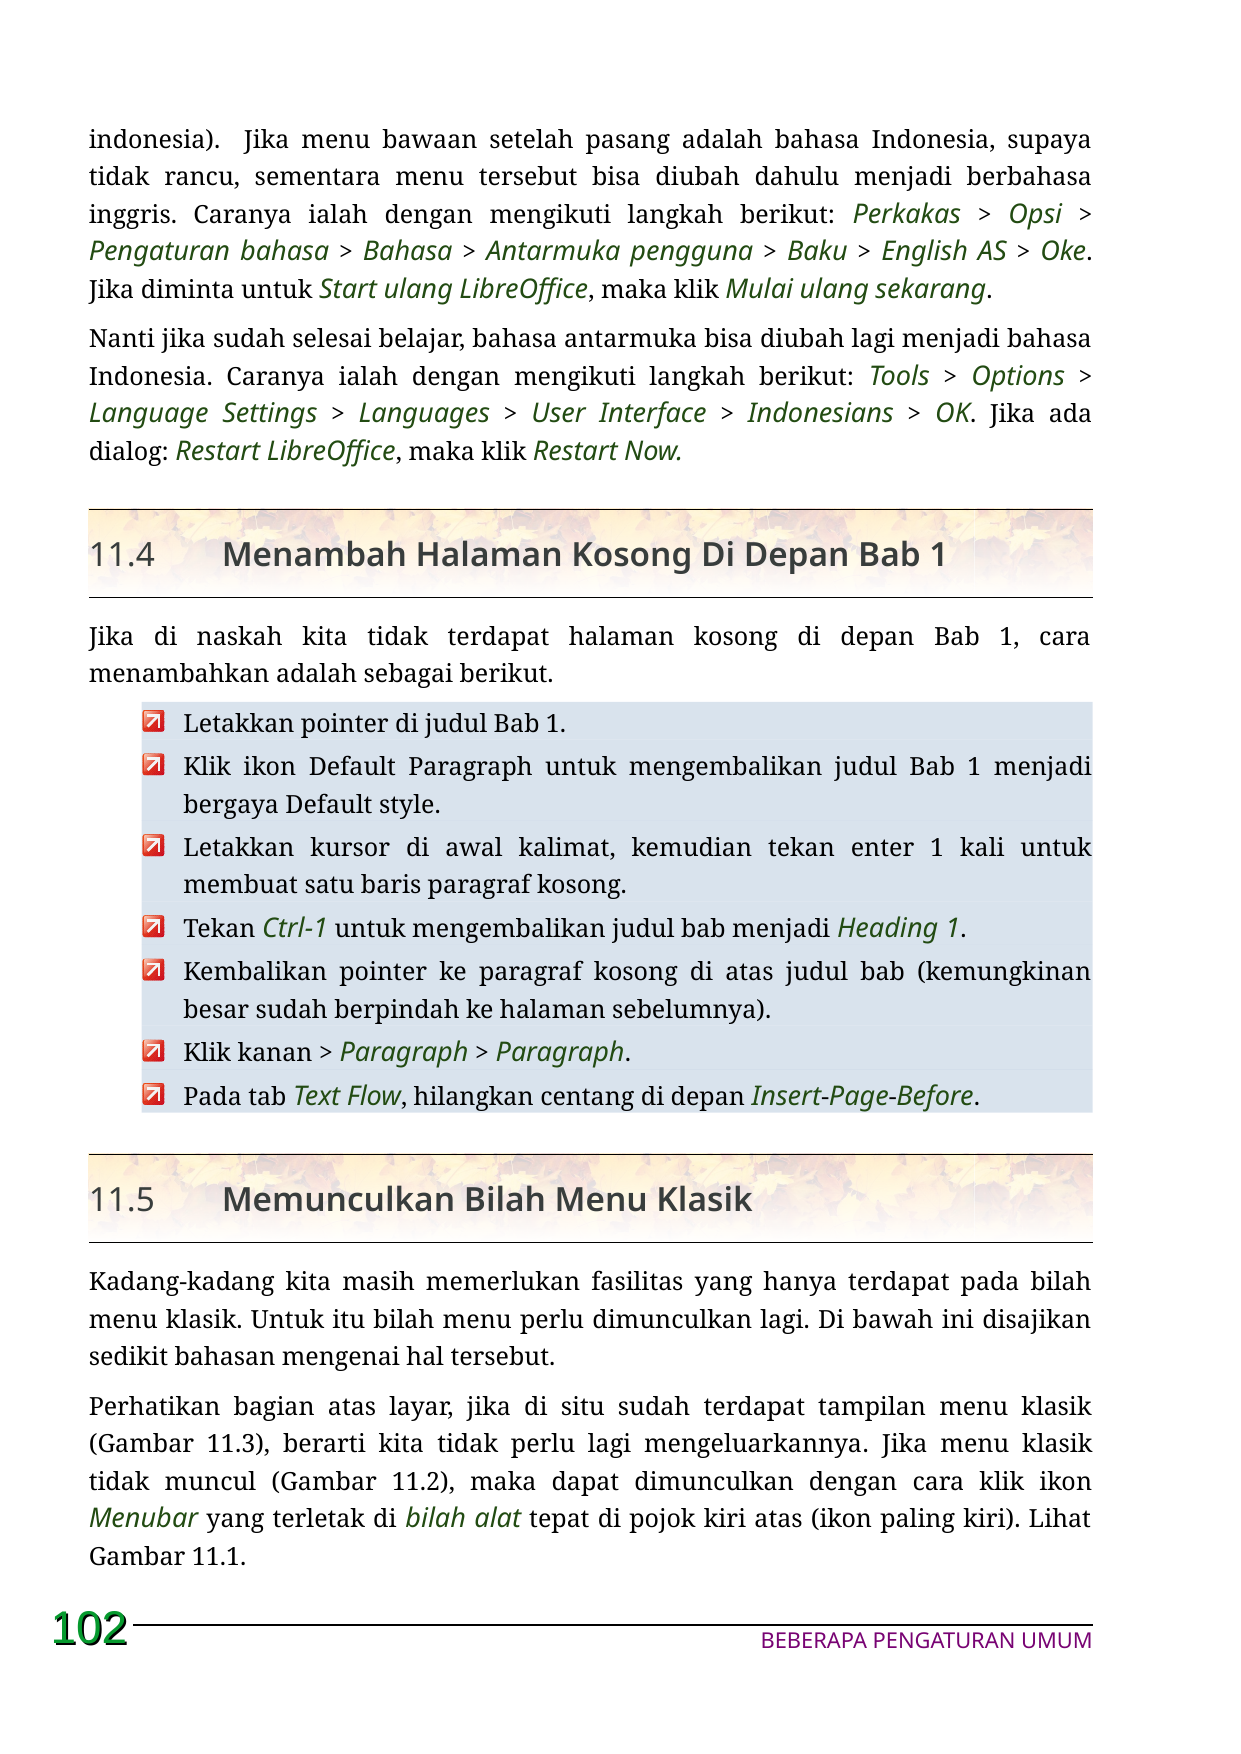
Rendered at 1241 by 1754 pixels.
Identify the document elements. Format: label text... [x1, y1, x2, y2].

list Klik ikon Default Paragraph untuk mengembalikan judul Bab 1 menjadi bergaya Default style. [142, 746, 1093, 821]
list Tekan Ctrl-1 untuk mengembalikan judul bab menjadi Heading 1. [142, 907, 1093, 945]
list Letakkan kursor di awal kalimat, kemudian tekan enter 1 kali untuk membuat satu baris paragraf kosong. [142, 826, 1093, 901]
list Letakkan pointer di judul Bab 1. [142, 702, 1093, 739]
text Nanti jika sudah selesai belajar, bahasa antarmuka bisa diubah lagi menjadi bahasa Indonesia. Caranya ialah dengan mengikuti langkah berikut: Tools > Options > Language Settings > Languages > User Interface > Indonesians > OK. Jika ada dialog: Restart LibreOffice, maka klik Restart Now. [88, 317, 1093, 467]
list Klik kanan > Paragraph > Paragraph. [142, 1032, 1093, 1069]
list Kembalikan pointer ke paragraf kosong di atas judul bab (kemungkinan besar sudah berpindah ke halaman sebelumnya). [142, 951, 1093, 1026]
text Kadang-kadang kita masih memerlukan fasilitas yang hanya terdapat pada bilah menu klasik. Untuk itu bilah menu perlu dimunculkan lagi. Di bawah ini disajikan sedikit bahasan mengenai hal tersebut. [88, 1261, 1093, 1373]
text indonesia). Jika menu bawaan setelah pasang adalah bahasa Indonesia, supaya tidak rancu, sementara menu tersebut bisa diubah dahulu menjadi berbahasa inggris. Caranya ialah dengan mengikuti langkah berikut: Perkakas > Opsi > Pengaturan bahasa > Bahasa > Antarmuka pengguna > Baku > English AS > Oke. Jika diminta untuk Start ulang LibreOffice, maka klik Mulai ulang sekarang. [88, 118, 1093, 306]
text Jika di naskah kita tidak terdapat halaman kosong di depan Bab 1, cara menambahkan adalah sebagai berikut. [88, 615, 1093, 690]
text Perhatikan bagian atas layar, jika di situ sudah terdapat tampilan menu klasik (Gambar 11.3), berarti kita tidak perlu lagi mengeluarkannya. Jika menu klasik tidak muncul (Gambar 11.2), maka dapat dimunculkan dengan cara klik ikon Menubar yang terletak di bilah alat tepat di pojok kiri atas (ikon paling kiri). Lihat Gambar 11.1. [88, 1385, 1093, 1572]
list Pada tab Text Flow, hilangkan centang di depan Insert-Page-Before. [142, 1075, 1093, 1113]
